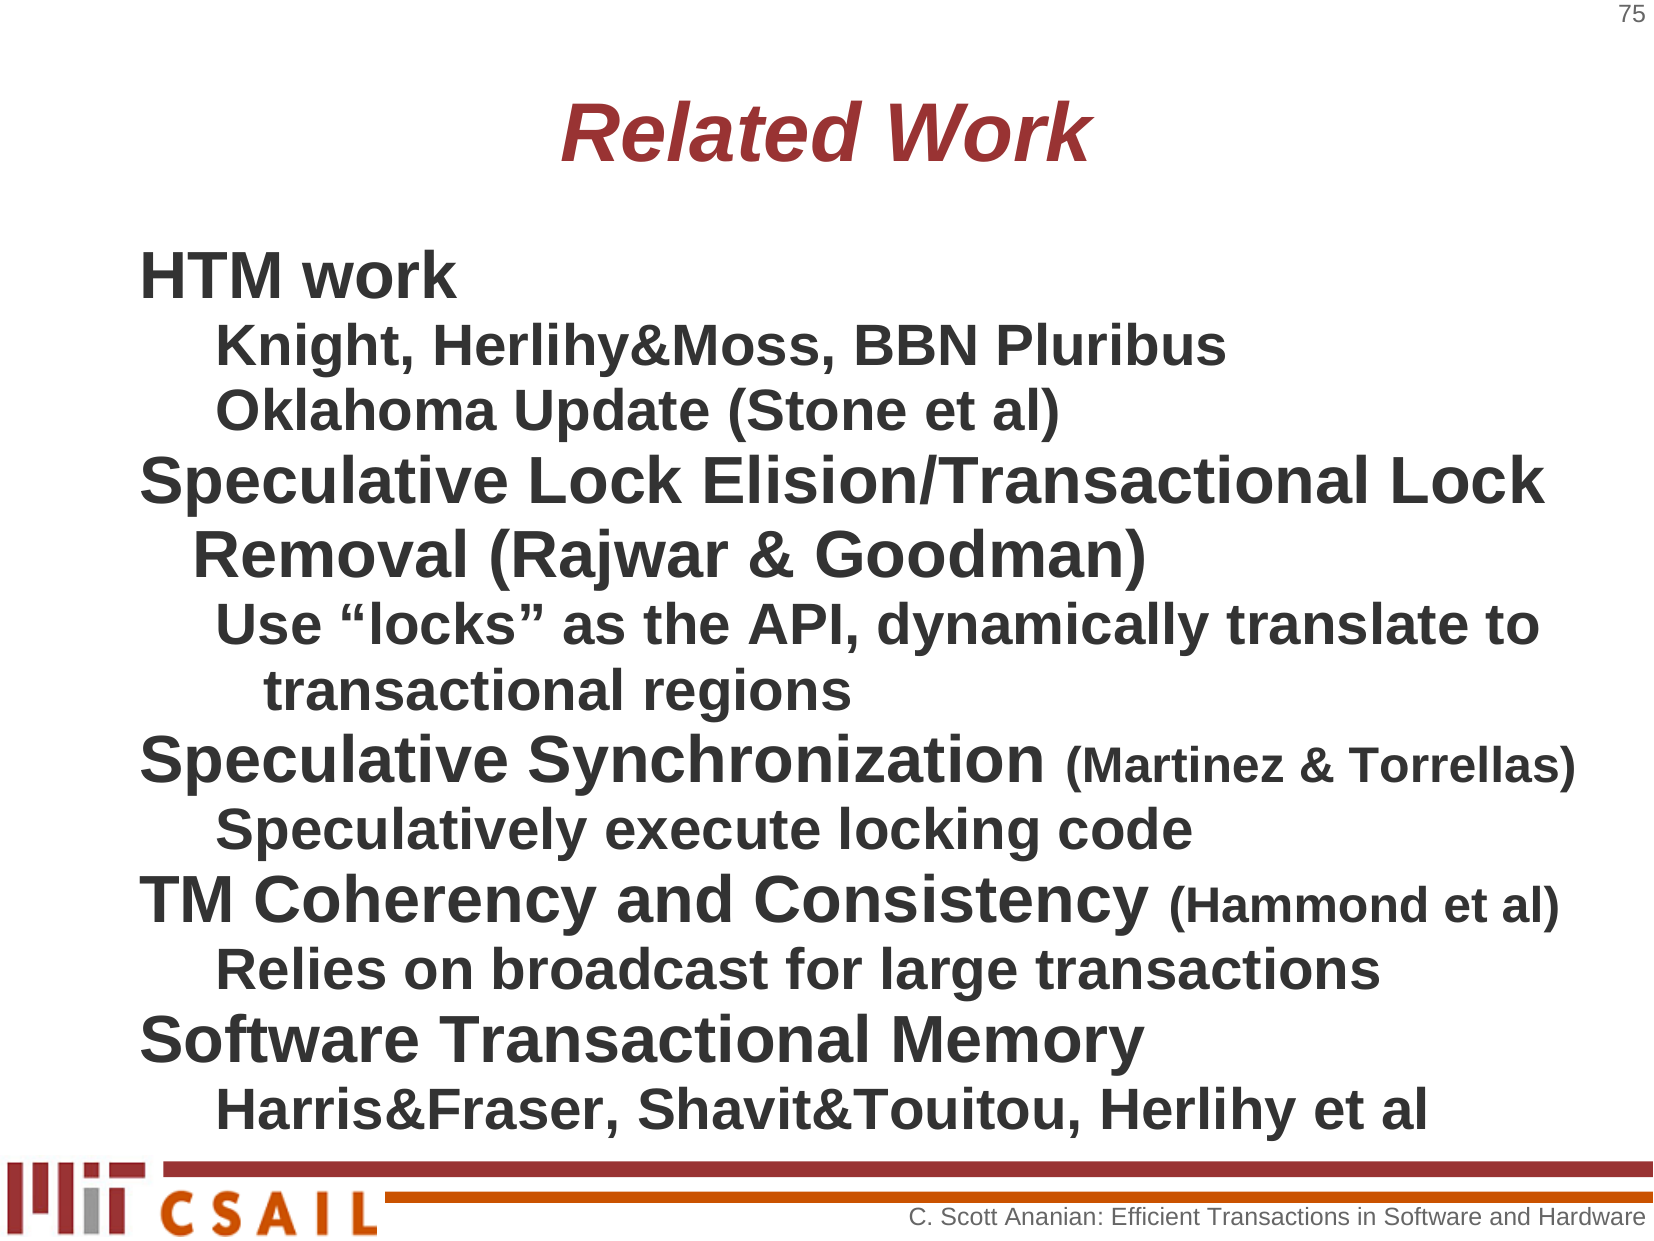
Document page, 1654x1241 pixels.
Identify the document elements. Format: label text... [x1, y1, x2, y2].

picture [0, 1155, 377, 1237]
title Related Work [52, 28, 1601, 237]
list HTM work Knight, Herlihy&Moss, BBN Pluribus Oklahoma Update (Stone et al) Speculative Lock Elision/Transactional Lock Removal (Rajwar & Goodman) Use “locks” as the API, dynamically translate to transactional regions Speculative Synchronization (Martinez & Torrellas) Speculatively execute locking code TM Coherency and Consistency (Hammond et al) Relies on broadcast for large transactions Software Transactional Memory Harris&Fraser, Shavit&Touitou, Herlihy et al [121, 237, 1653, 1142]
